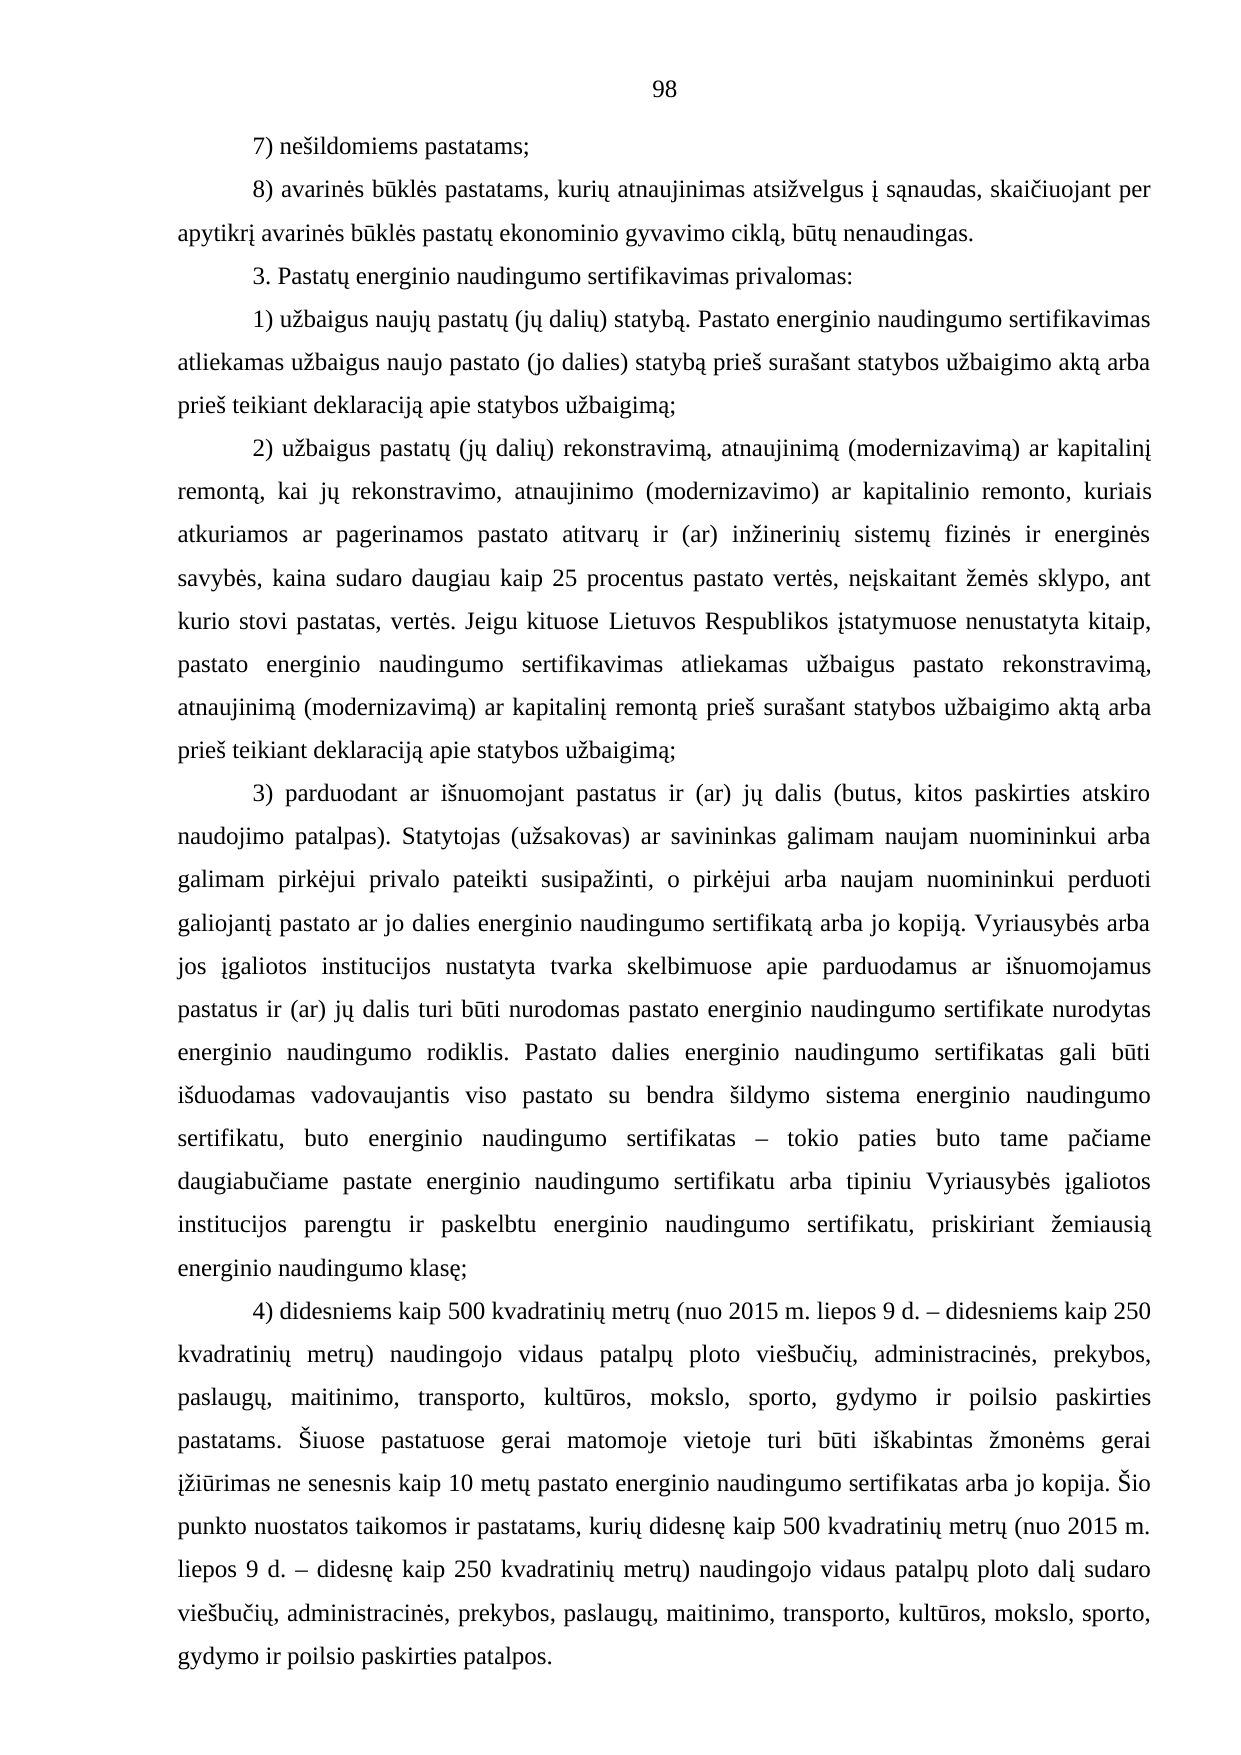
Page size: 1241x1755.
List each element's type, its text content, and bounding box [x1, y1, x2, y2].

text 8) avarinės būklės pastatams, kurių atnaujinimas atsižvelgus į sąnaudas, skaičiuojant per apytikrį avarinės būklės pastatų ekonominio gyvavimo ciklą, būtų nenaudingas. [177, 174, 1152, 246]
text 3. Pastatų energinio naudingumo sertifikavimas privalomas: [177, 261, 1152, 289]
text 2) užbaigus pastatų (jų dalių) rekonstravimą, atnaujinimą (modernizavimą) ar kapitalinį remontą, kai jų rekonstravimo, atnaujinimo (modernizavimo) ar kapitalinio remonto, kuriais atkuriamos ar pagerinamos pastato atitvarų ir (ar) inžinerinių sistemų fizinės ir energinės savybės, kaina sudaro daugiau kaip 25 procentus pastato vertės, neįskaitant žemės sklypo, ant kurio stovi pastatas, vertės. Jeigu kituose Lietuvos Respublikos įstatymuose nenustatyta kitaip, pastato energinio naudingumo sertifikavimas atliekamas užbaigus pastato rekonstravimą, atnaujinimą (modernizavimą) ar kapitalinį remontą prieš surašant statybos užbaigimo aktą arba prieš teikiant deklaraciją apie statybos užbaigimą; [177, 433, 1152, 764]
text 7) nešildomiems pastatams; [177, 131, 1152, 160]
text 4) didesniems kaip 500 kvadratinių metrų (nuo 2015 m. liepos 9 d. – didesniems kaip 250 kvadratinių metrų) naudingojo vidaus patalpų ploto viešbučių, administracinės, prekybos, paslaugų, maitinimo, transporto, kultūros, mokslo, sporto, gydymo ir poilsio paskirties pastatams. Šiuose pastatuose gerai matomoje vietoje turi būti iškabintas žmonėms gerai įžiūrimas ne senesnis kaip 10 metų pastato energinio naudingumo sertifikatas arba jo kopija. Šio punkto nuostatos taikomos ir pastatams, kurių didesnę kaip 500 kvadratinių metrų (nuo 2015 m. liepos 9 d. – didesnę kaip 250 kvadratinių metrų) naudingojo vidaus patalpų ploto dalį sudaro viešbučių, administracinės, prekybos, paslaugų, maitinimo, transporto, kultūros, mokslo, sporto, gydymo ir poilsio paskirties patalpos. [177, 1296, 1152, 1669]
text 1) užbaigus naujų pastatų (jų dalių) statybą. Pastato energinio naudingumo sertifikavimas atliekamas užbaigus naujo pastato (jo dalies) statybą prieš surašant statybos užbaigimo aktą arba prieš teikiant deklaraciją apie statybos užbaigimą; [177, 304, 1152, 419]
text 3) parduodant ar išnuomojant pastatus ir (ar) jų dalis (butus, kitos paskirties atskiro naudojimo patalpas). Statytojas (užsakovas) ar savininkas galimam naujam nuomininkui arba galimam pirkėjui privalo pateikti susipažinti, o pirkėjui arba naujam nuomininkui perduoti galiojantį pastato ar jo dalies energinio naudingumo sertifikatą arba jo kopiją. Vyriausybės arba jos įgaliotos institucijos nustatyta tvarka skelbimuose apie parduodamus ar išnuomojamus pastatus ir (ar) jų dalis turi būti nurodomas pastato energinio naudingumo sertifikate nurodytas energinio naudingumo rodiklis. Pastato dalies energinio naudingumo sertifikatas gali būti išduodamas vadovaujantis viso pastato su bendra šildymo sistema energinio naudingumo sertifikatu, buto energinio naudingumo sertifikatas – tokio paties buto tame pačiame daugiabučiame pastate energinio naudingumo sertifikatu arba tipiniu Vyriausybės įgaliotos institucijos parengtu ir paskelbtu energinio naudingumo sertifikatu, priskiriant žemiausią energinio naudingumo klasę; [177, 778, 1152, 1281]
